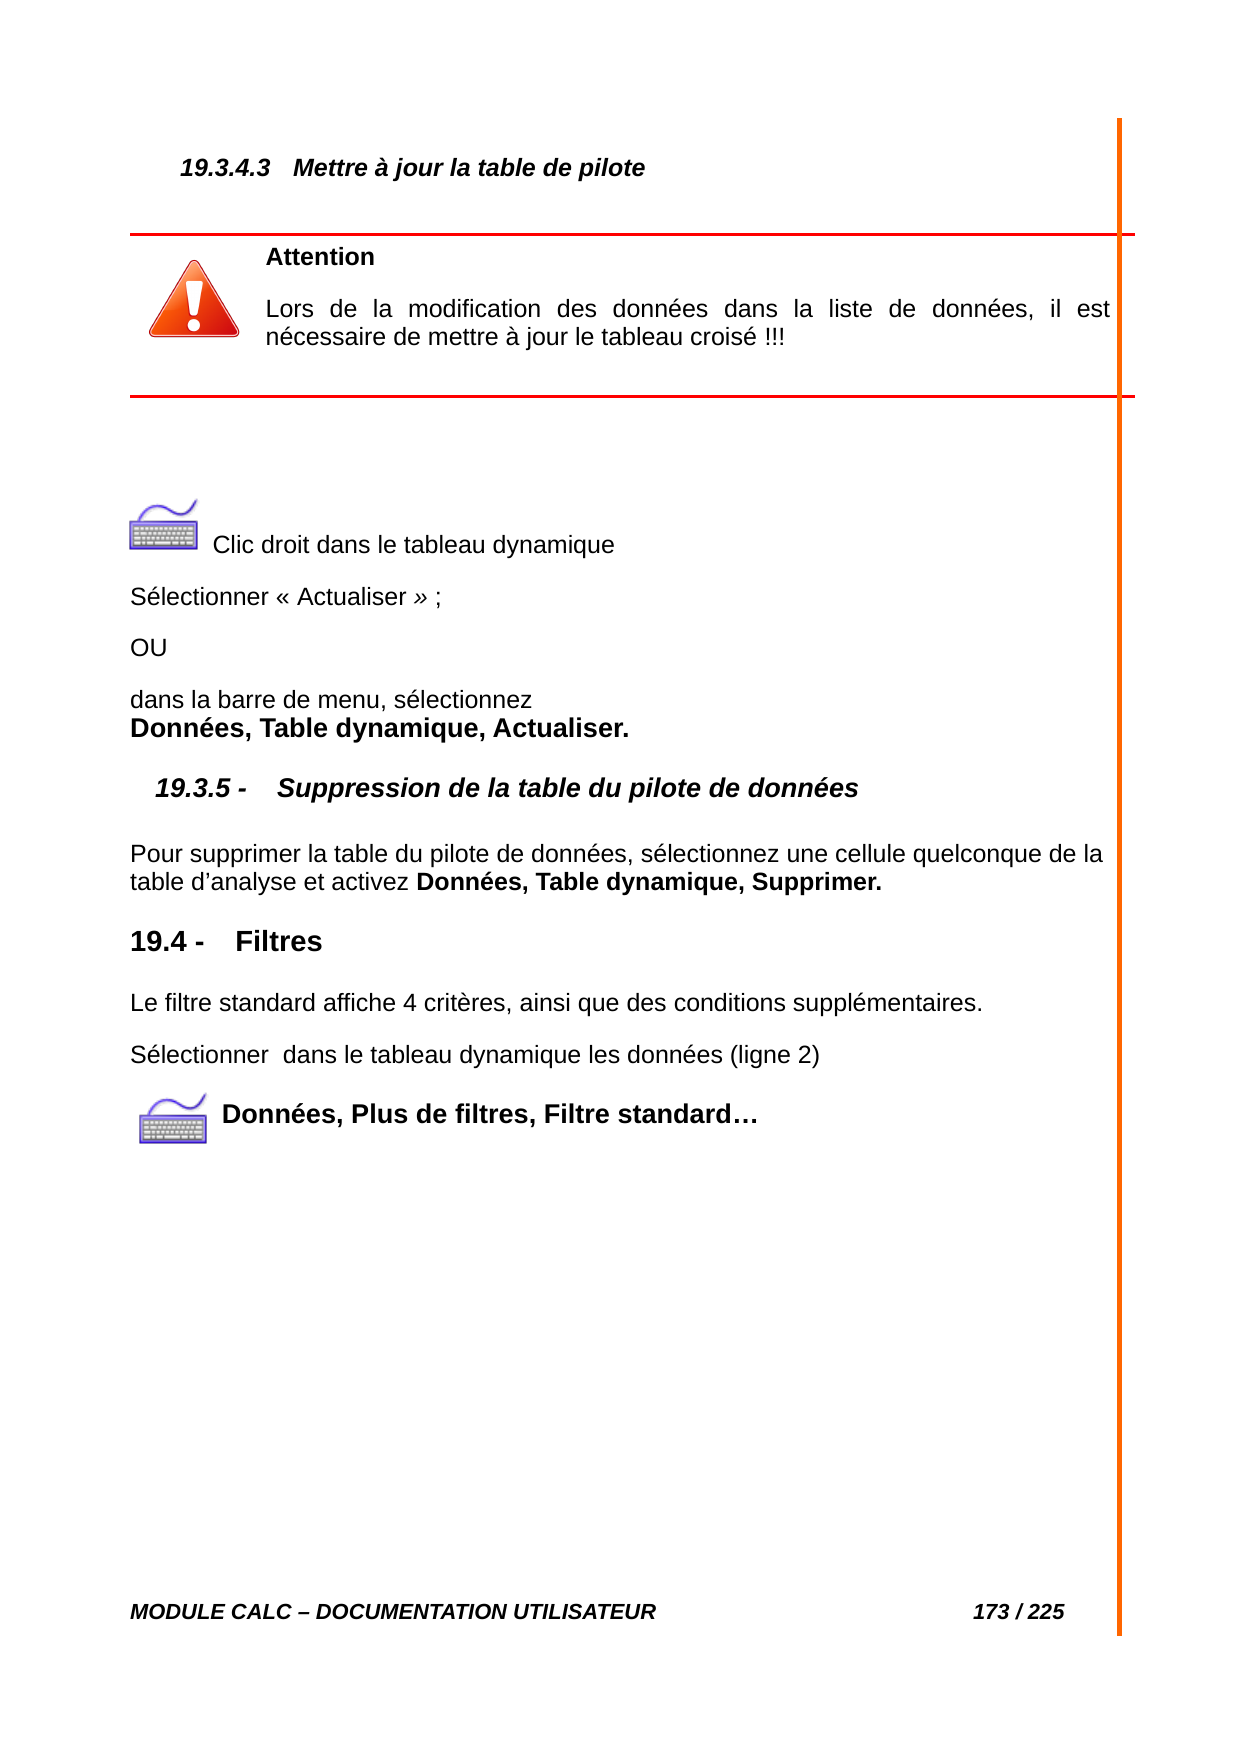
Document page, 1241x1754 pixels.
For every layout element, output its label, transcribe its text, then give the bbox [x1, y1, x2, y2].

picture [125, 488, 201, 564]
text Données, Plus de filtres, Filtre standard… [210, 1099, 1105, 1129]
text Sélectionner « Actualiser » ; [130, 582, 1105, 610]
subtitle Filtres [130, 925, 1105, 957]
table_header Attention Lors de la modification des données dans la liste de données, il est nécessaire de mettre à jour le tableau croisé !!! [260, 236, 1117, 395]
table_header [130, 236, 259, 395]
subtitle Mettre à jour la table de pilote [180, 153, 1105, 181]
text Données, Table dynamique, Actualiser. [130, 713, 1105, 744]
text Pour supprimer la table du pilote de données, sélectionnez une cellule quelconque de la table d’analyse et activez Données, Table dynamique, Supprimer. [130, 839, 1105, 895]
text Le filtre standard affiche 4 critères, ainsi que des conditions supplémentaires. [130, 989, 1105, 1017]
subtitle Suppression de la table du pilote de données [155, 773, 1105, 803]
text dans la barre de menu, sélectionnez [130, 685, 1105, 713]
picture [135, 241, 254, 360]
text Clic droit dans le tableau dynamique [201, 531, 1105, 559]
picture [135, 1082, 210, 1158]
text OU [130, 634, 1105, 662]
text Sélectionner dans le tableau dynamique les données (ligne 2) [130, 1041, 1105, 1069]
